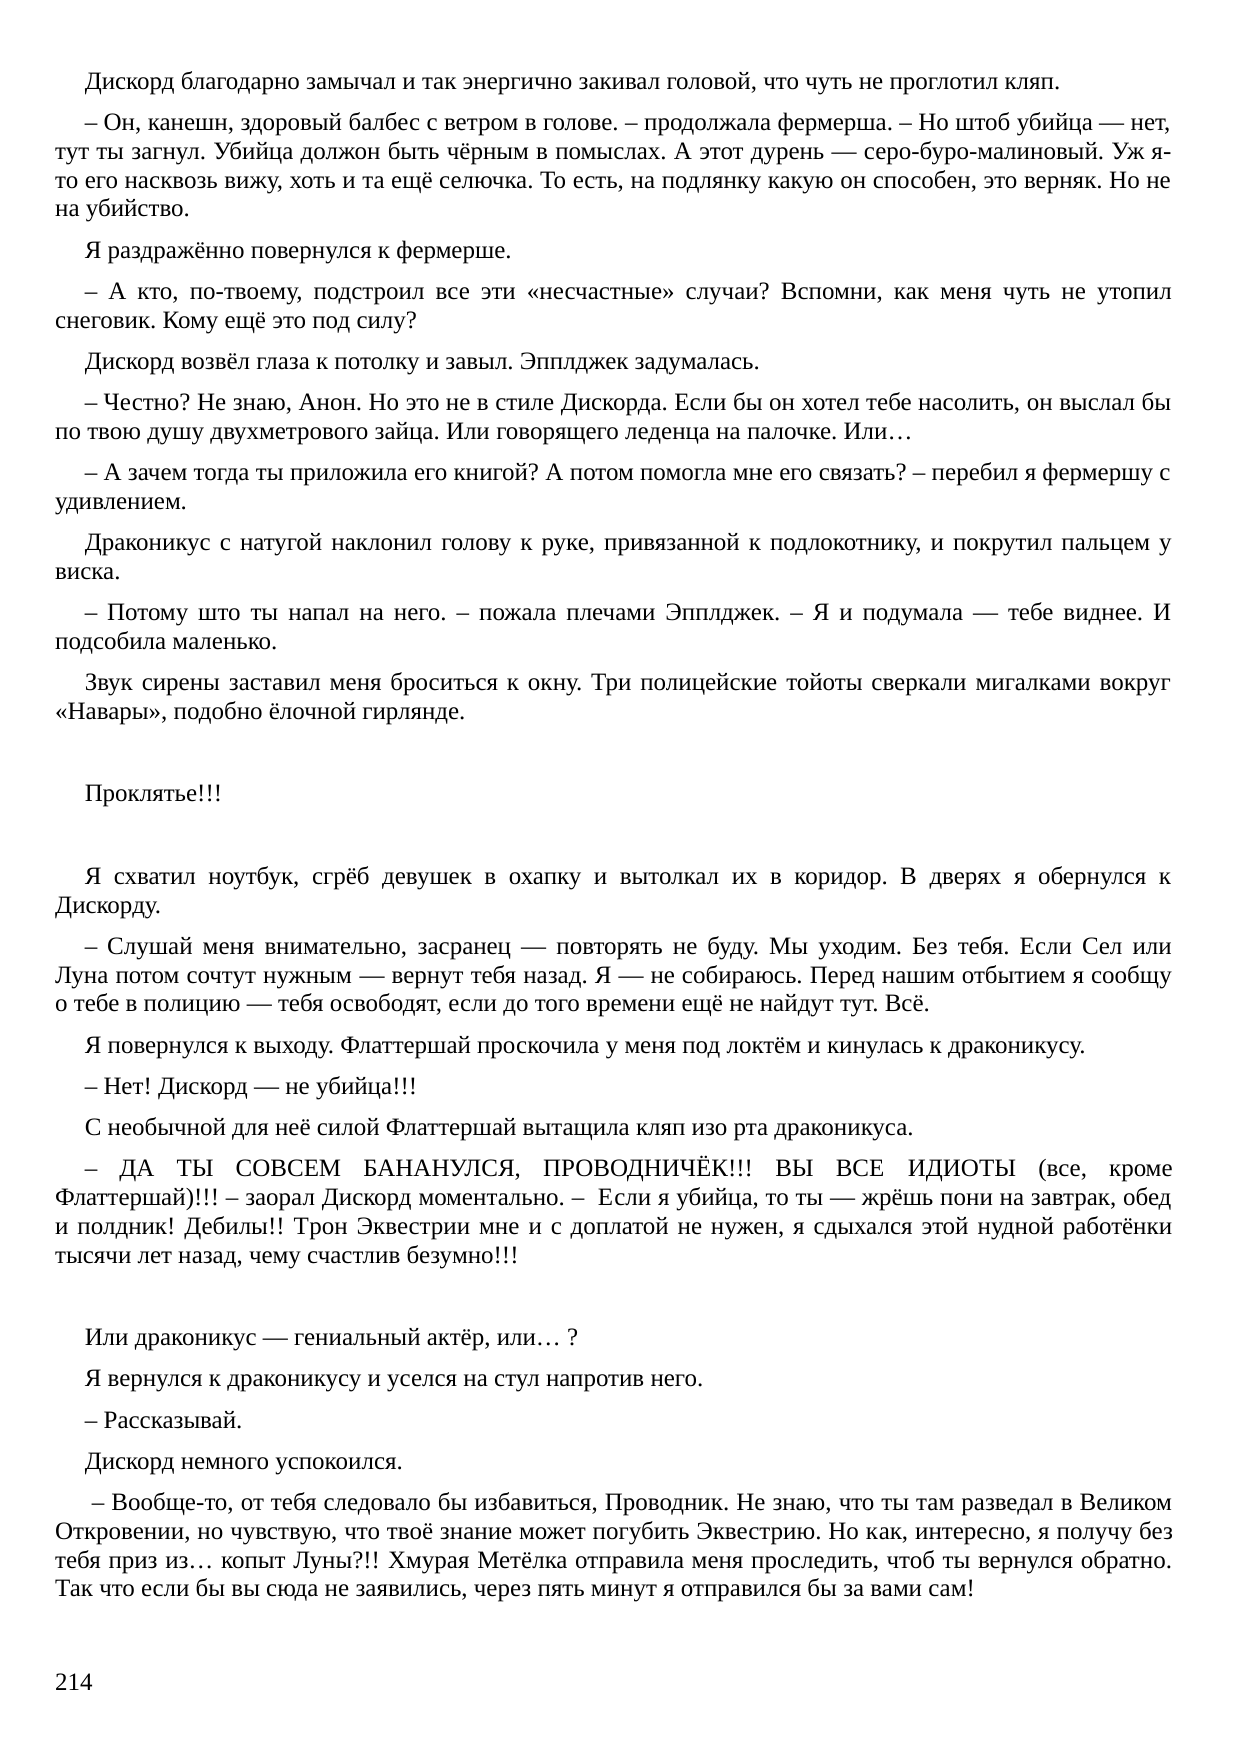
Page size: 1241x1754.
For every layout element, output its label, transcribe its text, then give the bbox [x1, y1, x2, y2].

text – Потому што ты напал на него. – пожала плечами Эпплджек. – Я и подумала — тебе виднее. И подсобила маленько. [55, 597, 1173, 655]
text Я раздражённо повернулся к фермерше. [55, 235, 1173, 263]
text Проклятье!!! [55, 778, 1173, 807]
text – Рассказывай. [55, 1405, 1173, 1433]
text – А кто, по-твоему, подстроил все эти «несчастные» случаи? Вспомни, как меня чуть не утопил снеговик. Кому ещё это под силу? [55, 276, 1173, 333]
text – Слушай меня внимательно, засранец — повторять не буду. Мы уходим. Без тебя. Если Сел или Луна потом сочтут нужным — вернут тебя назад. Я — не собираюсь. Перед нашим отбытием я сообщу о тебе в полицию — тебя освободят, если до того времени ещё не найдут тут. Всё. [55, 931, 1173, 1017]
text Я вернулся к драконикусу и уселся на стул напротив него. [55, 1363, 1173, 1392]
text Звук сирены заставил меня броситься к окну. Три полицейские тойоты сверкали мигалками вокруг «Навары», подобно ёлочной гирлянде. [55, 667, 1173, 725]
text – ДА ТЫ СОВСЕМ БАНАНУЛСЯ, ПРОВОДНИЧЁК!!! ВЫ ВСЕ ИДИОТЫ (все, кроме Флаттершай)!!! – заорал Дискорд моментально. – Если я убийца, то ты — жрёшь пони на завтрак, обед и полдник! Дебилы!! Трон Эквестрии мне и с доплатой не нужен, я сдыхался этой нудной работёнки тысячи лет назад, чему счастлив безумно!!! [55, 1153, 1173, 1268]
text Дискорд благодарно замычал и так энергично закивал головой, что чуть не проглотил кляп. [55, 66, 1173, 95]
text Дискорд немного успокоился. [55, 1446, 1173, 1475]
text Я схватил ноутбук, сгрёб девушек в охапку и вытолкал их в коридор. В дверях я обернулся к Дискорду. [55, 861, 1173, 918]
text Драконикус с натугой наклонил голову к руке, привязанной к подлокотнику, и покрутил пальцем у виска. [55, 527, 1173, 585]
text С необычной для неё силой Флаттершай вытащила кляп изо рта драконикуса. [55, 1112, 1173, 1141]
text – Вообще-то, от тебя следовало бы избавиться, Проводник. Не знаю, что ты там разведал в Великом Откровении, но чувствую, что твоё знание может погубить Эквестрию. Но как, интересно, я получу без тебя приз из… копыт Луны?!! Хмурая Метёлка отправила меня проследить, чтоб ты вернулся обратно. Так что если бы вы сюда не заявились, через пять минут я отправился бы за вами сам! [55, 1487, 1173, 1602]
text – Честно? Не знаю, Анон. Но это не в стиле Дискорда. Если бы он хотел тебе насолить, он выслал бы по твою душу двухметрового зайца. Или говорящего леденца на палочке. Или… [55, 387, 1173, 445]
text Я повернулся к выходу. Флаттершай проскочила у меня под локтём и кинулась к драконикусу. [55, 1030, 1173, 1058]
text – Нет! Дискорд — не убийца!!! [55, 1071, 1173, 1100]
text Или драконикус — гениальный актёр, или… ? [55, 1322, 1173, 1351]
text Дискорд возвёл глаза к потолку и завыл. Эпплджек задумалась. [55, 346, 1173, 375]
text – Он, канешн, здоровый балбес с ветром в голове. – продолжала фермерша. – Но штоб убийца — нет, тут ты загнул. Убийца должон быть чёрным в помыслах. А этот дурень — серо-буро-малиновый. Уж я-то его насквозь вижу, хоть и та ещё селючка. То есть, на подлянку какую он способен, это верняк. Но не на убийство. [55, 107, 1173, 222]
text – А зачем тогда ты приложила его книгой? А потом помогла мне его связать? – перебил я фермершу с удивлением. [55, 457, 1173, 515]
